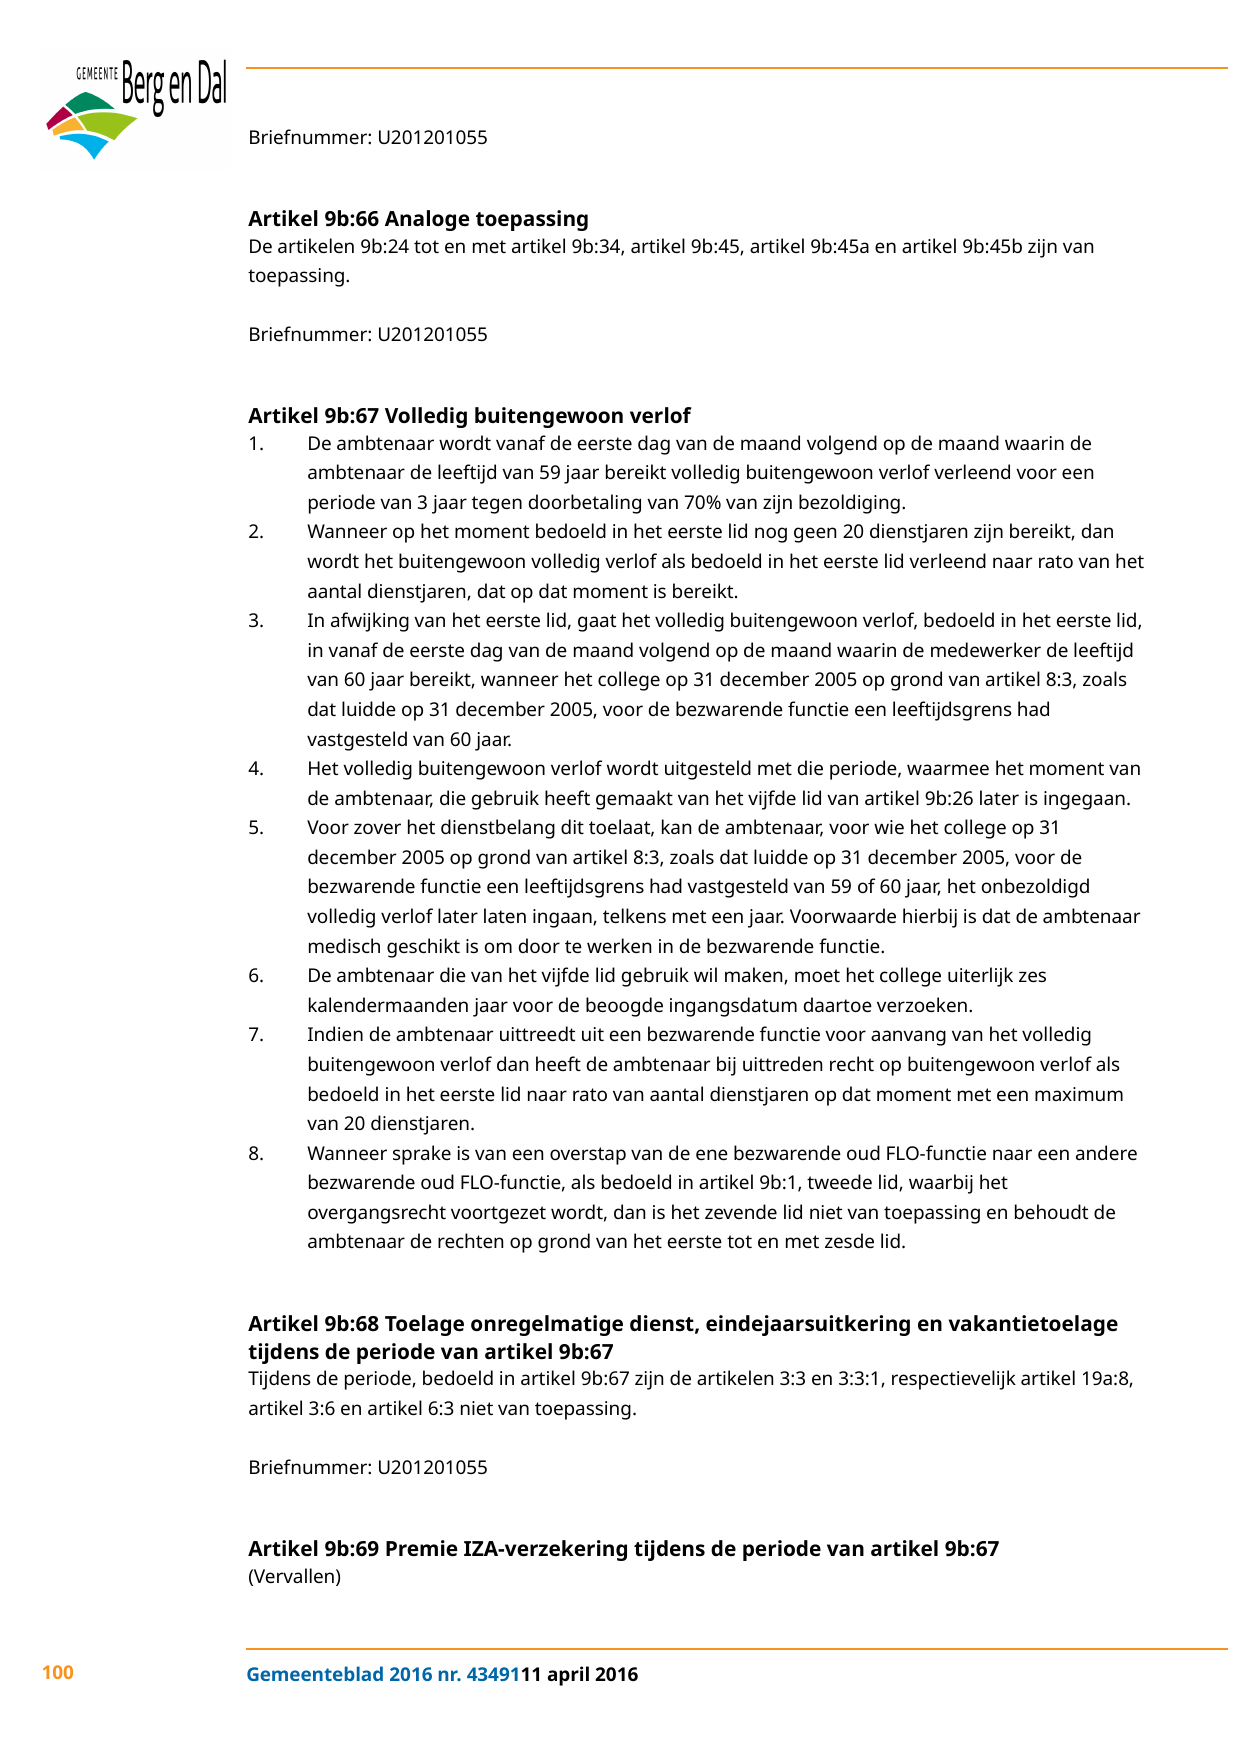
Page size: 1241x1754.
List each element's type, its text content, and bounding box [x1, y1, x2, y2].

list In afwijking van het eerste lid, gaat het volledig buitengewoon verlof, bedoeld in het eerste lid, in vanaf de eerste dag van de maand volgend op de maand waarin de medewerker de leeftijd van 60 jaar bereikt, wanneer het college op 31 december 2005 op grond van artikel 8:3, zoals dat luidde op 31 december 2005, voor de bezwarende functie een leeftijdsgrens had vastgesteld van 60 jaar. [248, 607, 1152, 752]
text Artikel 9b:68 Toelage onregelmatige dienst, eindejaarsuitkering en vakantietoelage tijdens de periode van artikel 9b:67 [248, 1309, 1152, 1366]
list Wanneer sprake is van een overstap van de ene bezwarende oud FLO-functie naar een andere bezwarende oud FLO-functie, als bedoeld in artikel 9b:1, tweede lid, waarbij het overgangsrecht voortgezet wordt, dan is het zevende lid niet van toepassing en behoudt de ambtenaar de rechten op grond van het eerste tot en met zesde lid. [248, 1140, 1152, 1254]
list De ambtenaar die van het vijfde lid gebruik wil maken, moet het college uiterlijk zes kalendermaanden jaar voor de beoogde ingangsdatum daartoe verzoeken. [248, 962, 1152, 1018]
text De artikelen 9b:24 tot en met artikel 9b:34, artikel 9b:45, artikel 9b:45a en artikel 9b:45b zijn van toepassing. [248, 233, 1152, 288]
list Het volledig buitengewoon verlof wordt uitgesteld met die periode, waarmee het moment van de ambtenaar, die gebruik heeft gemaakt van het vijfde lid van artikel 9b:26 later is ingegaan. [248, 755, 1152, 811]
list Voor zover het dienstbelang dit toelaat, kan de ambtenaar, voor wie het college op 31 december 2005 op grond van artikel 8:3, zoals dat luidde op 31 december 2005, voor de bezwarende functie een leeftijdsgrens had vastgesteld van 59 of 60 jaar, het onbezoldigd volledig verlof later laten ingaan, telkens met een jaar. Voorwaarde hierbij is dat de ambtenaar medisch geschikt is om door te werken in de bezwarende functie. [248, 814, 1152, 959]
text (Vervallen) [248, 1563, 1152, 1588]
list Wanneer op het moment bedoeld in het eerste lid nog geen 20 dienstjaren zijn bereikt, dan wordt het buitengewoon volledig verlof als bedoeld in het eerste lid verleend naar rato van het aantal dienstjaren, dat op dat moment is bereikt. [248, 519, 1152, 604]
text Briefnummer: U201201055 [248, 322, 1152, 347]
text Artikel 9b:69 Premie IZA-verzekering tijdens de periode van artikel 9b:67 [248, 1534, 1152, 1563]
text Artikel 9b:67 Volledig buitengewoon verlof [248, 402, 1152, 430]
text Briefnummer: U201201055 [248, 124, 1152, 150]
text Briefnummer: U201201055 [248, 1454, 1152, 1480]
list De ambtenaar wordt vanaf de eerste dag van de maand volgend op de maand waarin de ambtenaar de leeftijd van 59 jaar bereikt volledig buitengewoon verlof verleend voor een periode van 3 jaar tegen doorbetaling van 70% van zijn bezoldiging. [248, 430, 1152, 515]
text Artikel 9b:66 Analoge toepassing [248, 204, 1152, 233]
picture [41, 47, 231, 172]
text Tijdens de periode, bedoeld in artikel 9b:67 zijn de artikelen 3:3 en 3:3:1, respectievelijk artikel 19a:8, artikel 3:6 en artikel 6:3 niet van toepassing. [248, 1366, 1152, 1421]
list Indien de ambtenaar uittreedt uit een bezwarende functie voor aanvang van het volledig buitengewoon verlof dan heeft de ambtenaar bij uittreden recht op buitengewoon verlof als bedoeld in het eerste lid naar rato van aantal dienstjaren op dat moment met een maximum van 20 dienstjaren. [248, 1022, 1152, 1136]
